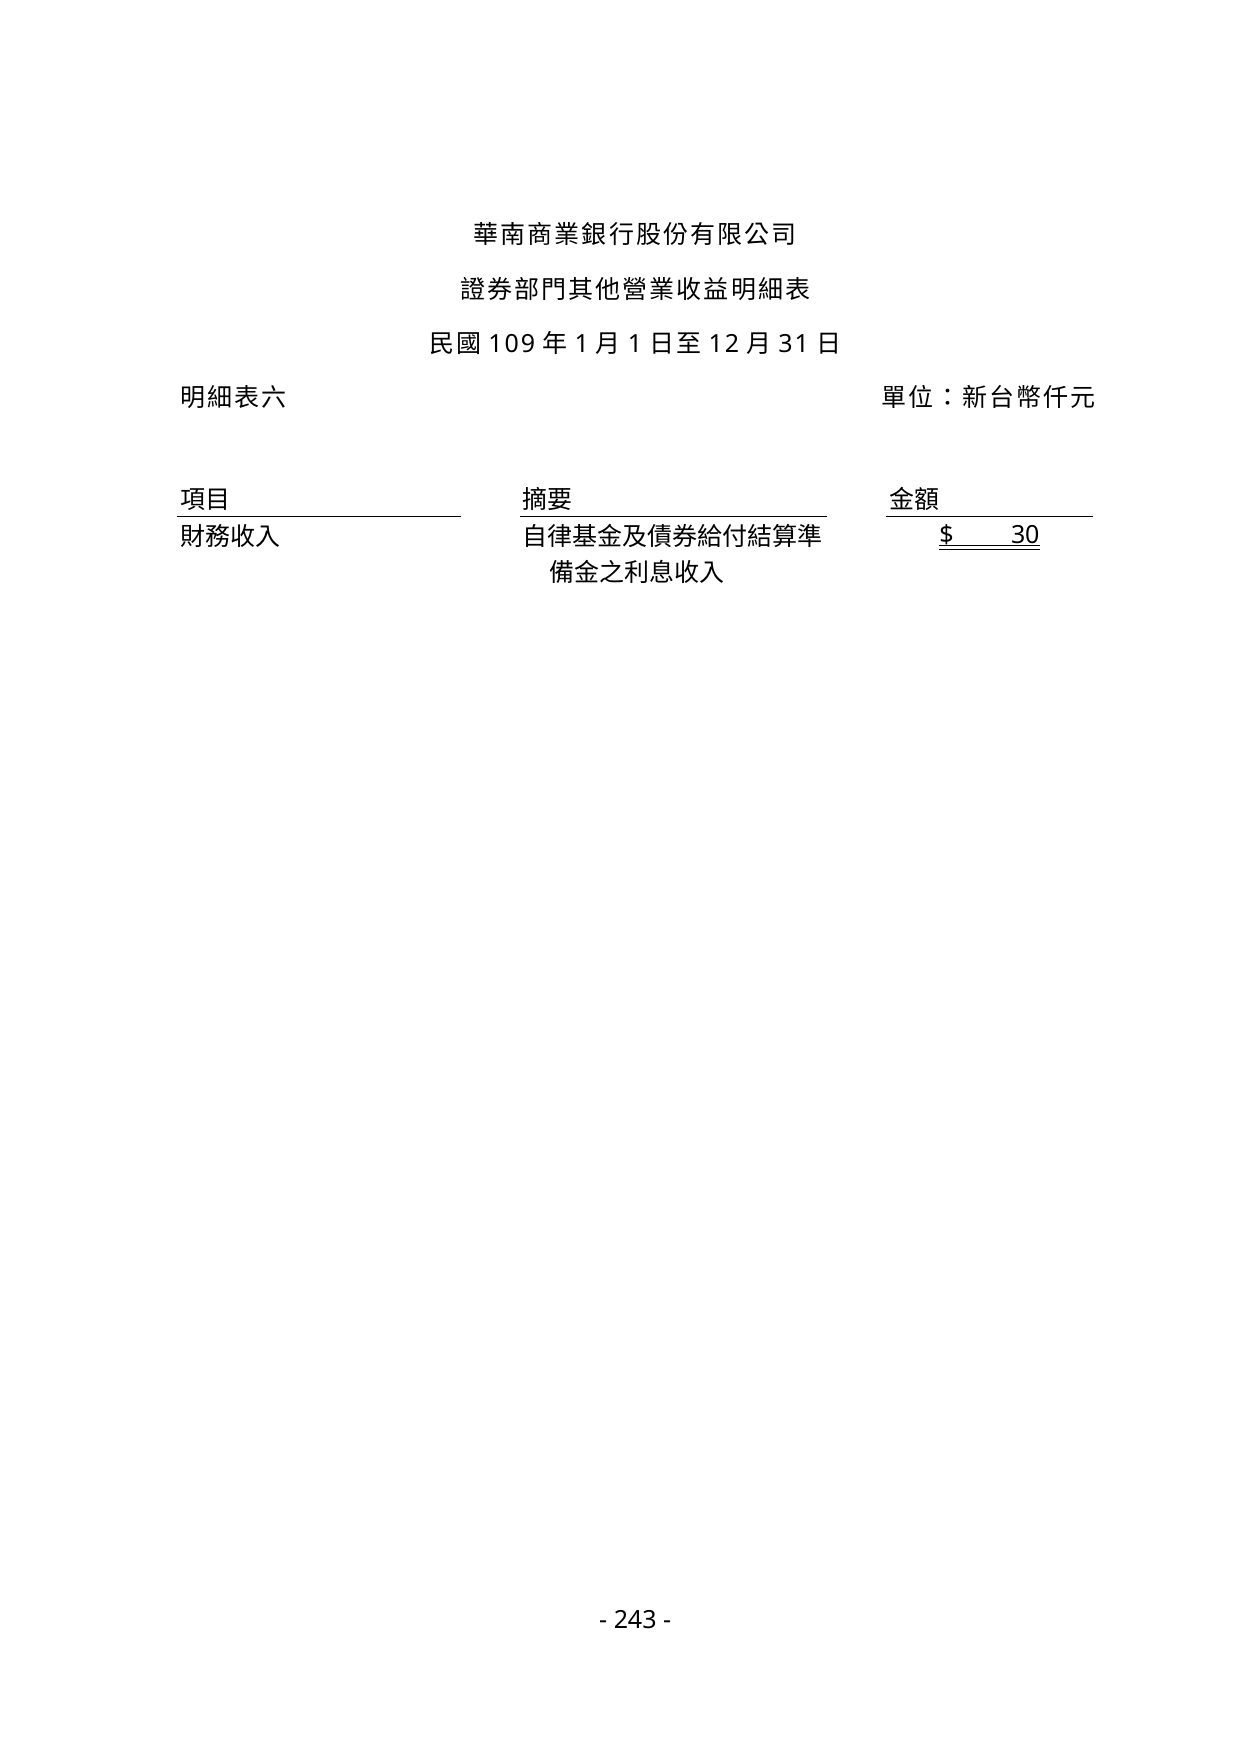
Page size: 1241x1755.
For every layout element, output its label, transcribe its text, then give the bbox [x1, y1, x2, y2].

table_header 摘要 [520, 479, 827, 516]
table_cell [827, 589, 886, 623]
table_cell 自律基金及債券給付結算準備金之利息收入 [520, 517, 827, 589]
table_header 金額 [886, 479, 1093, 516]
table_cell $ 30 [886, 517, 1093, 589]
table_cell [461, 589, 520, 623]
table_header [461, 479, 520, 516]
table_cell [520, 589, 827, 623]
table_cell 財務收入 [177, 517, 461, 589]
table_cell [177, 589, 461, 623]
text 民國109年1月1日至12月31日 [177, 323, 1093, 360]
table_header [827, 479, 886, 516]
table_header 明細表六 [177, 378, 638, 428]
table_cell [886, 589, 1093, 623]
table_header 單位：新台幣仟元 [638, 378, 1099, 428]
table_header 項目 [177, 479, 461, 516]
table_cell [461, 516, 520, 589]
text 華南商業銀行股份有限公司 [177, 215, 1093, 251]
text 證券部門其他營業收益明細表 [177, 269, 1093, 305]
table_cell [827, 516, 886, 589]
